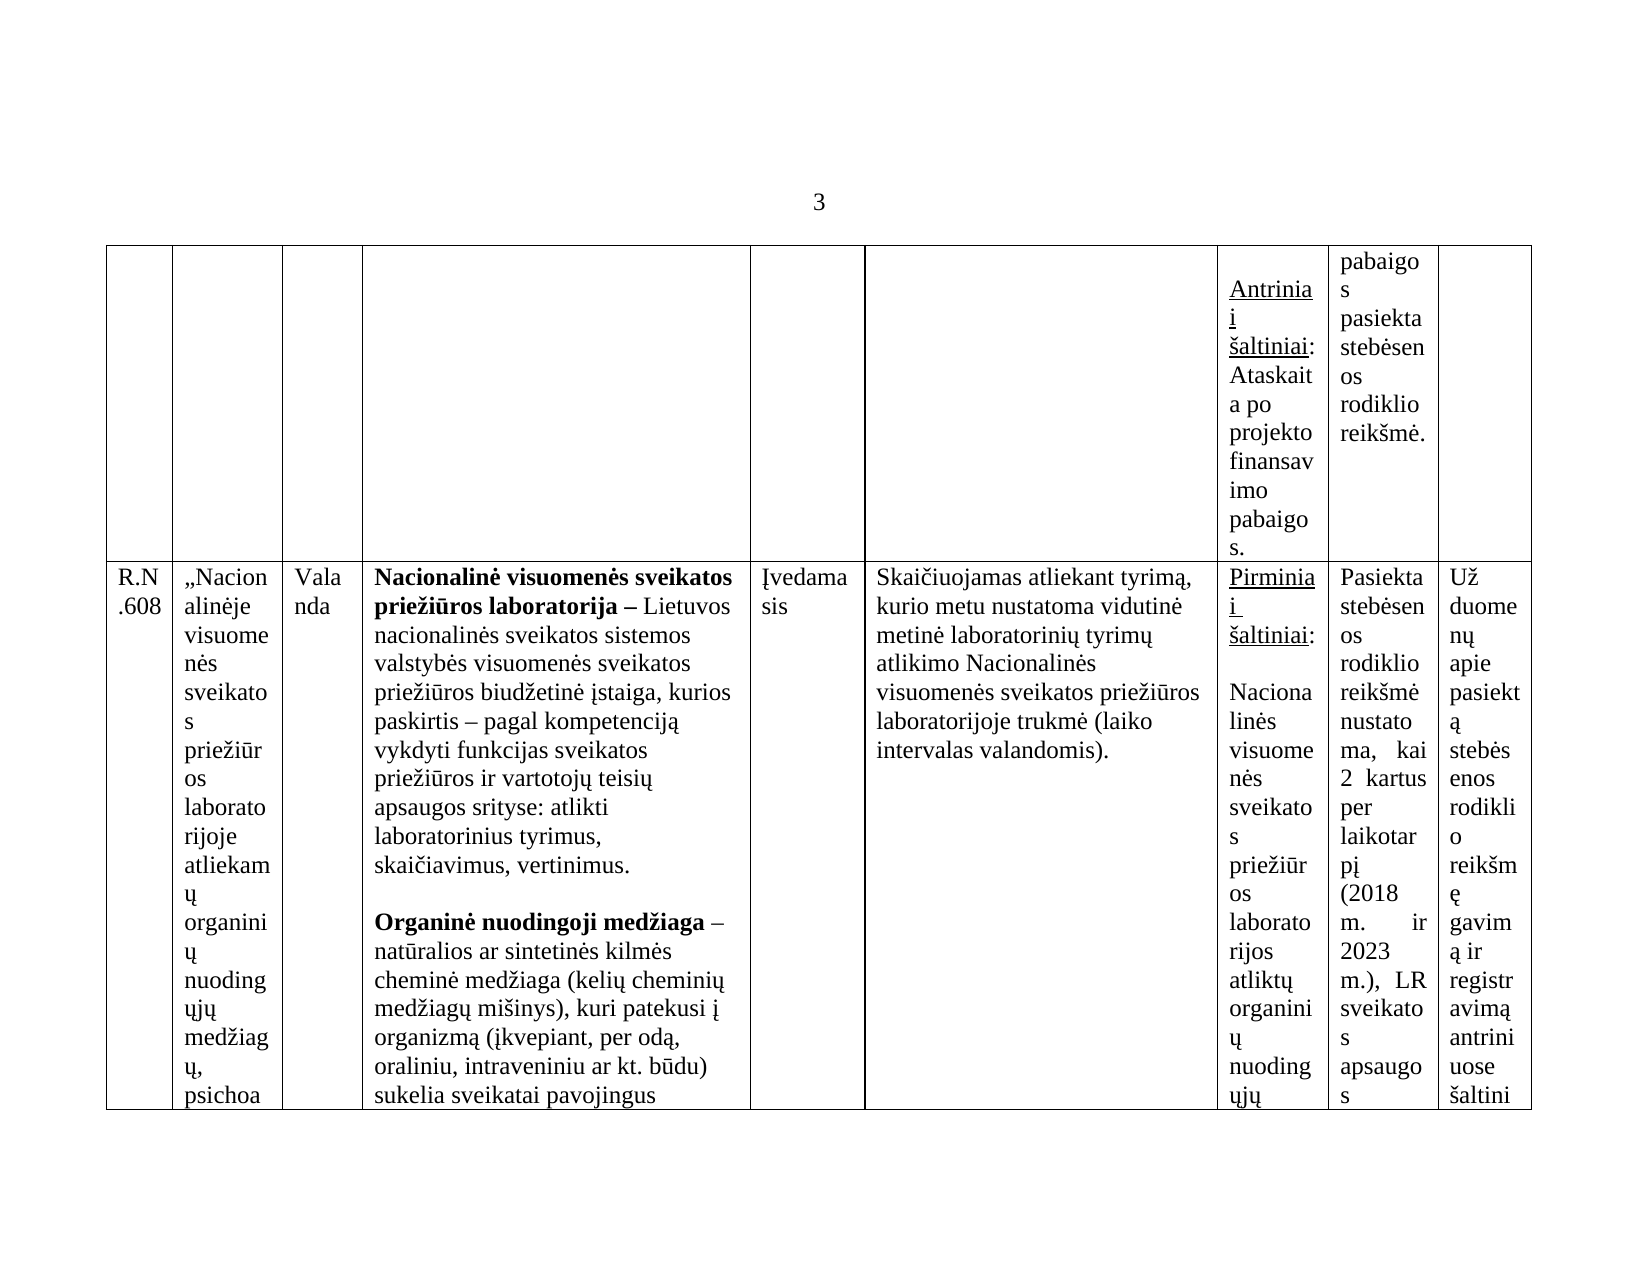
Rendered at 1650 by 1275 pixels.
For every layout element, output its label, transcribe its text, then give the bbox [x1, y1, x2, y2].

table_cell Skaičiuojamas atliekant tyrimą, kurio metu nustatoma vidutinė metinė laboratorinių tyrimų atlikimo Nacionalinės visuomenės sveikatos priežiūros laboratorijoje trukmė (laiko intervalas valandomis). [866, 562, 1217, 1108]
table_cell [363, 246, 750, 561]
table_cell [107, 246, 172, 561]
table_cell Už duomenų apie pasiektą stebėsenos rodiklio reikšmę gavimą ir registravimą antriniuose šaltini [1439, 562, 1531, 1108]
table_cell Įvedamasis [751, 562, 864, 1108]
table_cell Nacionalinė visuomenės sveikatos priežiūros laboratorija – Lietuvos nacionalinės sveikatos sistemos valstybės visuomenės sveikatos priežiūros biudžetinė įstaiga, kurios paskirtis – pagal kompetenciją vykdyti funkcijas sveikatos priežiūros ir vartotojų teisių apsaugos srityse: atlikti laboratorinius tyrimus, skaičiavimus, vertinimus. Organinė nuodingoji medžiaga – natūralios ar sintetinės kilmės cheminė medžiaga (kelių cheminių medžiagų mišinys), kuri patekusi į organizmą (įkvepiant, per odą, oraliniu, intraveniniu ar kt. būdu) sukelia sveikatai pavojingus [363, 562, 750, 1108]
table_cell Pasiekta stebėsenos rodiklio reikšmė nustatoma, kai 2 kartus per laikotarpį (2018 m. ir 2023 m.), LR sveikatos apsaugos [1329, 562, 1438, 1108]
table_cell Antriniai šaltiniai: Ataskaita po projekto finansavimo pabaigos. [1218, 246, 1328, 561]
table_cell [283, 246, 362, 561]
table_cell R.N.608 [107, 562, 172, 1108]
table_cell Pirminiai šaltiniai: Nacionalinės visuomenės sveikatos priežiūros laboratorijos atliktų organinių nuodingųjų [1218, 562, 1328, 1108]
table_cell [751, 246, 864, 561]
table_cell [1439, 246, 1531, 561]
table_cell Valanda [283, 562, 362, 1108]
table_cell pabaigos pasiekta stebėsenos rodiklio reikšmė. [1329, 246, 1438, 561]
table_cell [866, 246, 1217, 561]
table_cell [173, 246, 282, 561]
table_cell „Nacionalinėje visuomenės sveikatos priežiūros laboratorijoje atliekamų organinių nuodingųjų medžiagų, psichoa [173, 562, 282, 1108]
